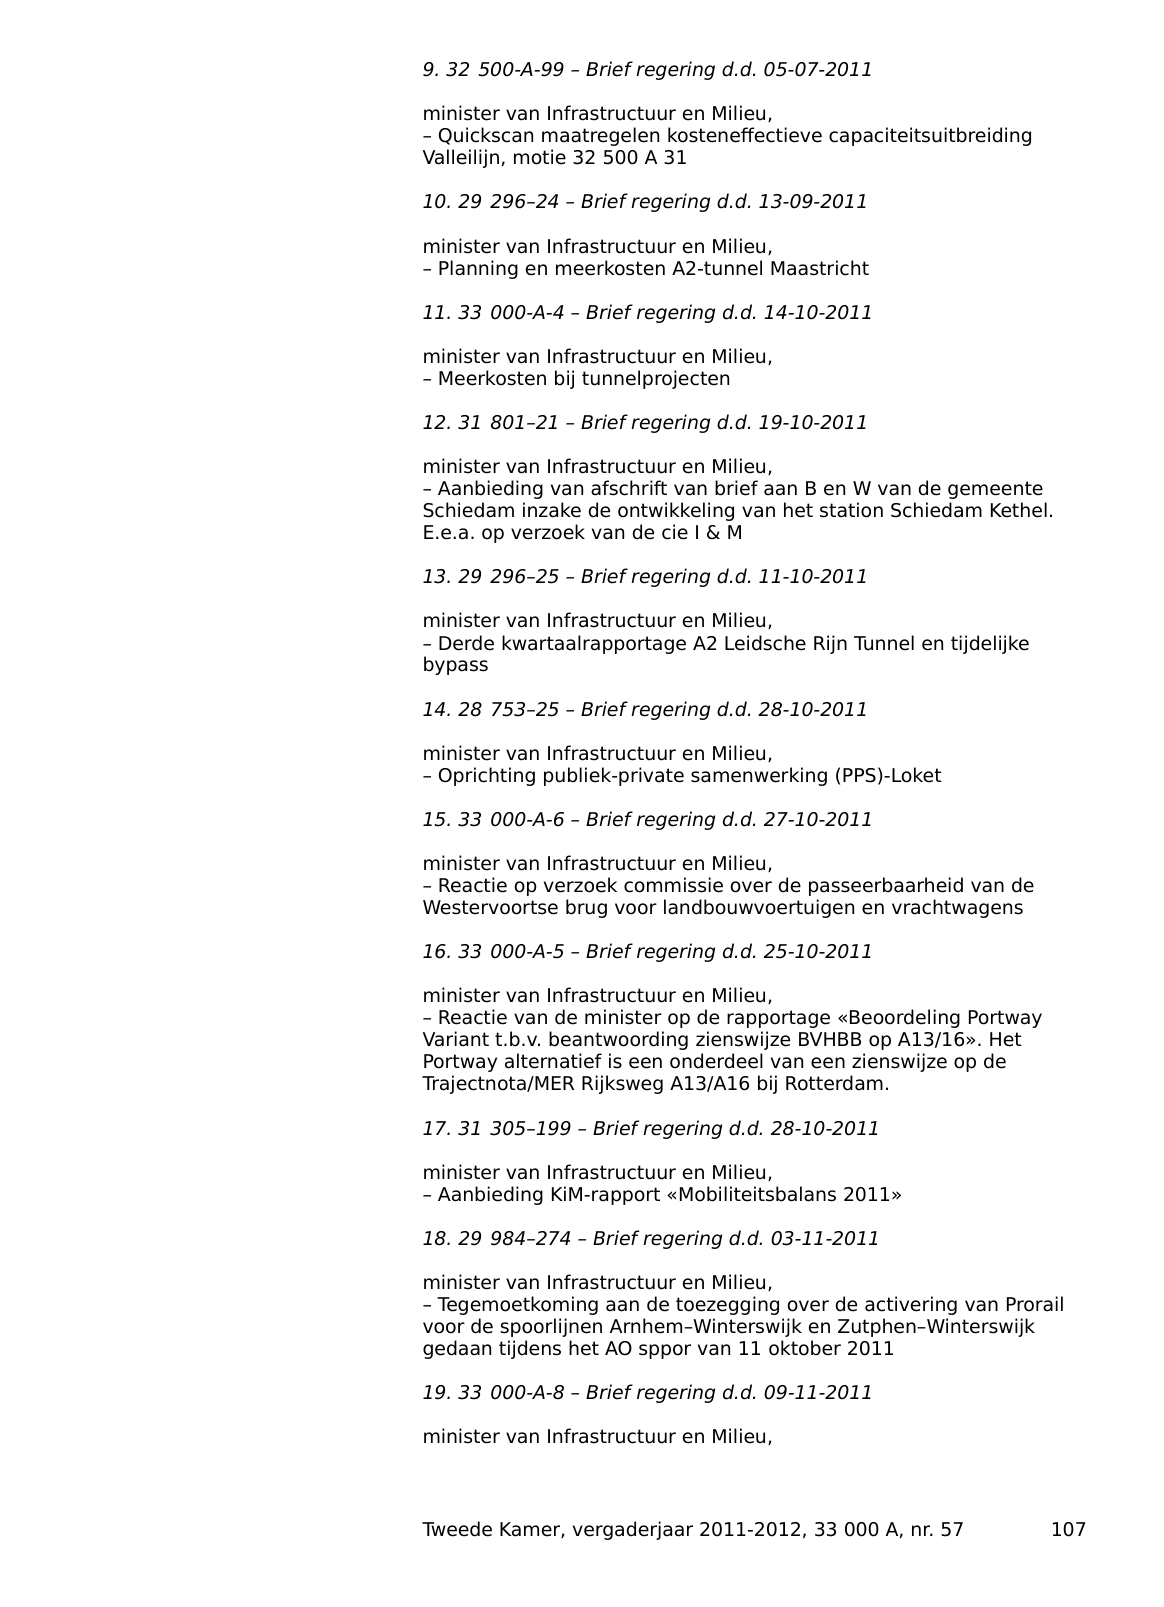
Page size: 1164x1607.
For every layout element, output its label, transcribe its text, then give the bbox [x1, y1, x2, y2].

text minister van Infrastructuur en Milieu, [422, 1272, 1087, 1294]
text – Planning en meerkosten A2-tunnel Maastricht [422, 257, 1087, 279]
text minister van Infrastructuur en Milieu, [422, 743, 1087, 765]
text minister van Infrastructuur en Milieu, [422, 853, 1087, 875]
text – Derde kwartaalrapportage A2 Leidsche Rijn Tunnel en tijdelijke bypass [422, 632, 1087, 676]
text – Oprichting publiek-private samenwerking (PPS)-Loket [422, 765, 1087, 787]
subtitle 17. 31 305–199 – Brief regering d.d. 28-10-2011 [422, 1117, 1087, 1139]
text minister van Infrastructuur en Milieu, [422, 346, 1087, 368]
text – Quickscan maatregelen kosteneffectieve capaciteitsuitbreiding Valleilijn, motie 32 500 A 31 [422, 125, 1087, 169]
text – Reactie op verzoek commissie over de passeerbaarheid van de Westervoortse brug voor landbouwvoertuigen en vrachtwagens [422, 875, 1087, 919]
text minister van Infrastructuur en Milieu, [422, 103, 1087, 125]
text – Meerkosten bij tunnelprojecten [422, 368, 1087, 390]
text – Aanbieding KiM-rapport «Mobiliteitsbalans 2011» [422, 1183, 1087, 1206]
text minister van Infrastructuur en Milieu, [422, 1426, 1087, 1448]
text minister van Infrastructuur en Milieu, [422, 1162, 1087, 1183]
text minister van Infrastructuur en Milieu, [422, 610, 1087, 632]
text minister van Infrastructuur en Milieu, [422, 985, 1087, 1007]
subtitle 12. 31 801–21 – Brief regering d.d. 19-10-2011 [422, 412, 1087, 434]
subtitle 18. 29 984–274 – Brief regering d.d. 03-11-2011 [422, 1228, 1087, 1250]
subtitle 15. 33 000-A-6 – Brief regering d.d. 27-10-2011 [422, 809, 1087, 831]
subtitle 14. 28 753–25 – Brief regering d.d. 28-10-2011 [422, 698, 1087, 721]
text minister van Infrastructuur en Milieu, [422, 456, 1087, 478]
subtitle 10. 29 296–24 – Brief regering d.d. 13-09-2011 [422, 191, 1087, 213]
text – Tegemoetkoming aan de toezegging over de activering van Prorail voor de spoorlijnen Arnhem–Winterswijk en Zutphen–Winterswijk gedaan tijdens het AO sppor van 11 oktober 2011 [422, 1294, 1087, 1360]
subtitle 16. 33 000-A-5 – Brief regering d.d. 25-10-2011 [422, 941, 1087, 963]
text minister van Infrastructuur en Milieu, [422, 236, 1087, 257]
subtitle 11. 33 000-A-4 – Brief regering d.d. 14-10-2011 [422, 302, 1087, 324]
subtitle 19. 33 000-A-8 – Brief regering d.d. 09-11-2011 [422, 1382, 1087, 1404]
text – Aanbieding van afschrift van brief aan B en W van de gemeente Schiedam inzake de ontwikkeling van het station Schiedam Kethel. E.e.a. op verzoek van de cie I & M [422, 478, 1087, 544]
text – Reactie van de minister op de rapportage «Beoordeling Portway Variant t.b.v. beantwoording zienswijze BVHBB op A13/16». Het Portway alternatief is een onderdeel van een zienswijze op de Trajectnota/MER Rijksweg A13/A16 bij Rotterdam. [422, 1007, 1087, 1095]
subtitle 9. 32 500-A-99 – Brief regering d.d. 05-07-2011 [422, 59, 1087, 81]
subtitle 13. 29 296–25 – Brief regering d.d. 11-10-2011 [422, 566, 1087, 588]
